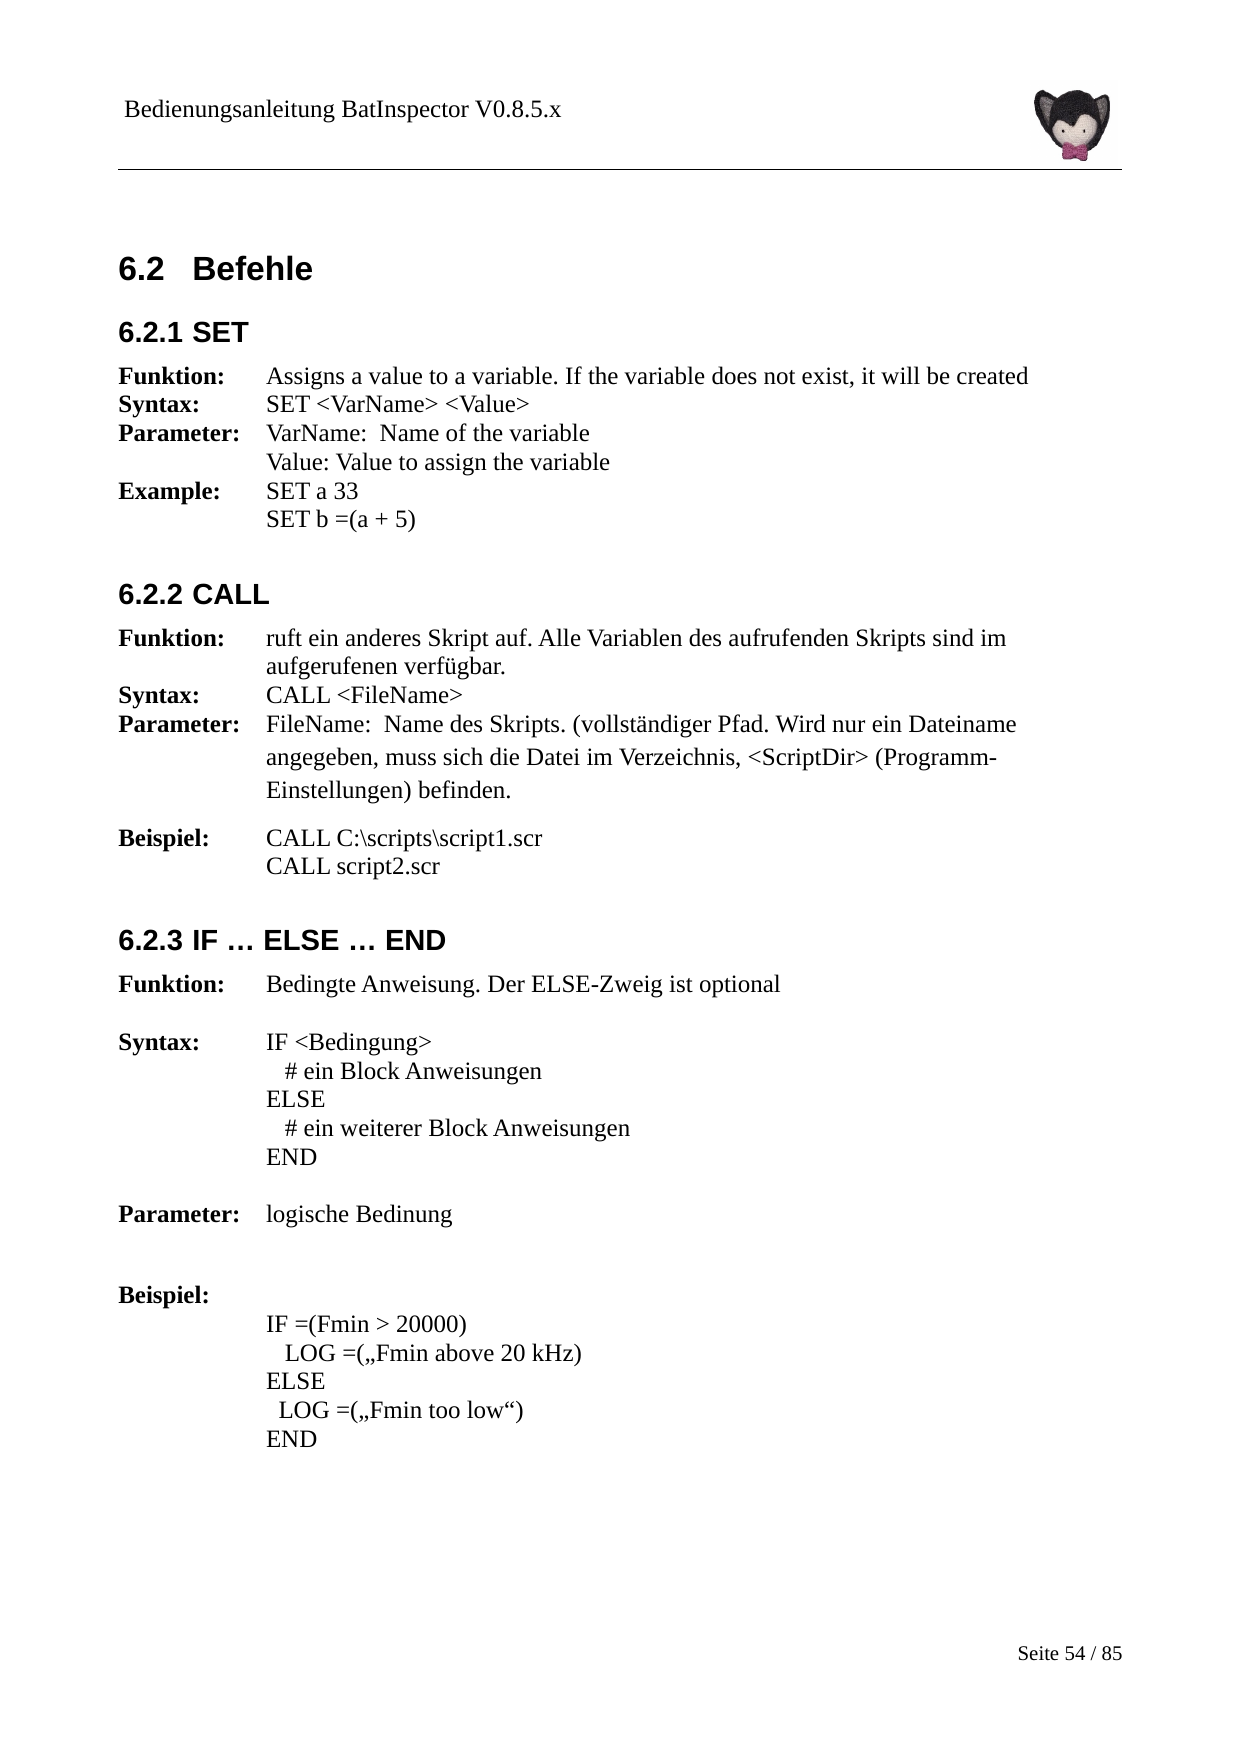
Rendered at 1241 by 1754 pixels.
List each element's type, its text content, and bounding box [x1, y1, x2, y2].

text Parameter: FileName: Name des Skripts. (vollständiger Pfad. Wird nur ein Dateiname angegeben, muss sich die Datei im Verzeichnis, <ScriptDir> (Programm-Einstellungen) befinden. [118, 709, 1122, 804]
text LOG =(„Fmin too low“) [118, 1395, 1122, 1424]
text Funktion: ruft ein anderes Skript auf. Alle Variablen des aufrufenden Skripts sind im aufgerufenen verfügbar. [118, 623, 1122, 680]
subtitle IF … ELSE … END [118, 923, 1122, 957]
subtitle Befehle [118, 249, 1122, 288]
text END [118, 1142, 1122, 1171]
text Parameter: VarName: Name of the variable Value: Value to assign the variable [118, 418, 1122, 476]
text END [118, 1424, 1122, 1453]
text Syntax: CALL <FileName> [118, 680, 1122, 709]
subtitle CALL [118, 577, 1122, 610]
text Beispiel: IF =(Fmin > 20000) LOG =(„Fmin above 20 kHz) [118, 1280, 1122, 1366]
text Syntax: SET <VarName> <Value> [118, 389, 1122, 418]
text # ein Block Anweisungen [118, 1056, 1122, 1084]
text Example: SET a 33 SET b =(a + 5) [118, 476, 1122, 533]
text Parameter: logische Bedinung [118, 1199, 1122, 1261]
text Beispiel: CALL C:\scripts\script1.scr CALL script2.scr [118, 823, 1122, 909]
text Funktion: Assigns a value to a variable. If the variable does not exist, it will be created [118, 361, 1122, 389]
picture [1030, 80, 1119, 169]
subtitle SET [118, 315, 1122, 348]
text ELSE # ein weiterer Block Anweisungen [118, 1084, 1122, 1142]
text ELSE [118, 1366, 1122, 1395]
text Funktion: Bedingte Anweisung. Der ELSE-Zweig ist optional [118, 969, 1122, 998]
text Syntax: IF <Bedingung> [118, 1027, 1122, 1056]
